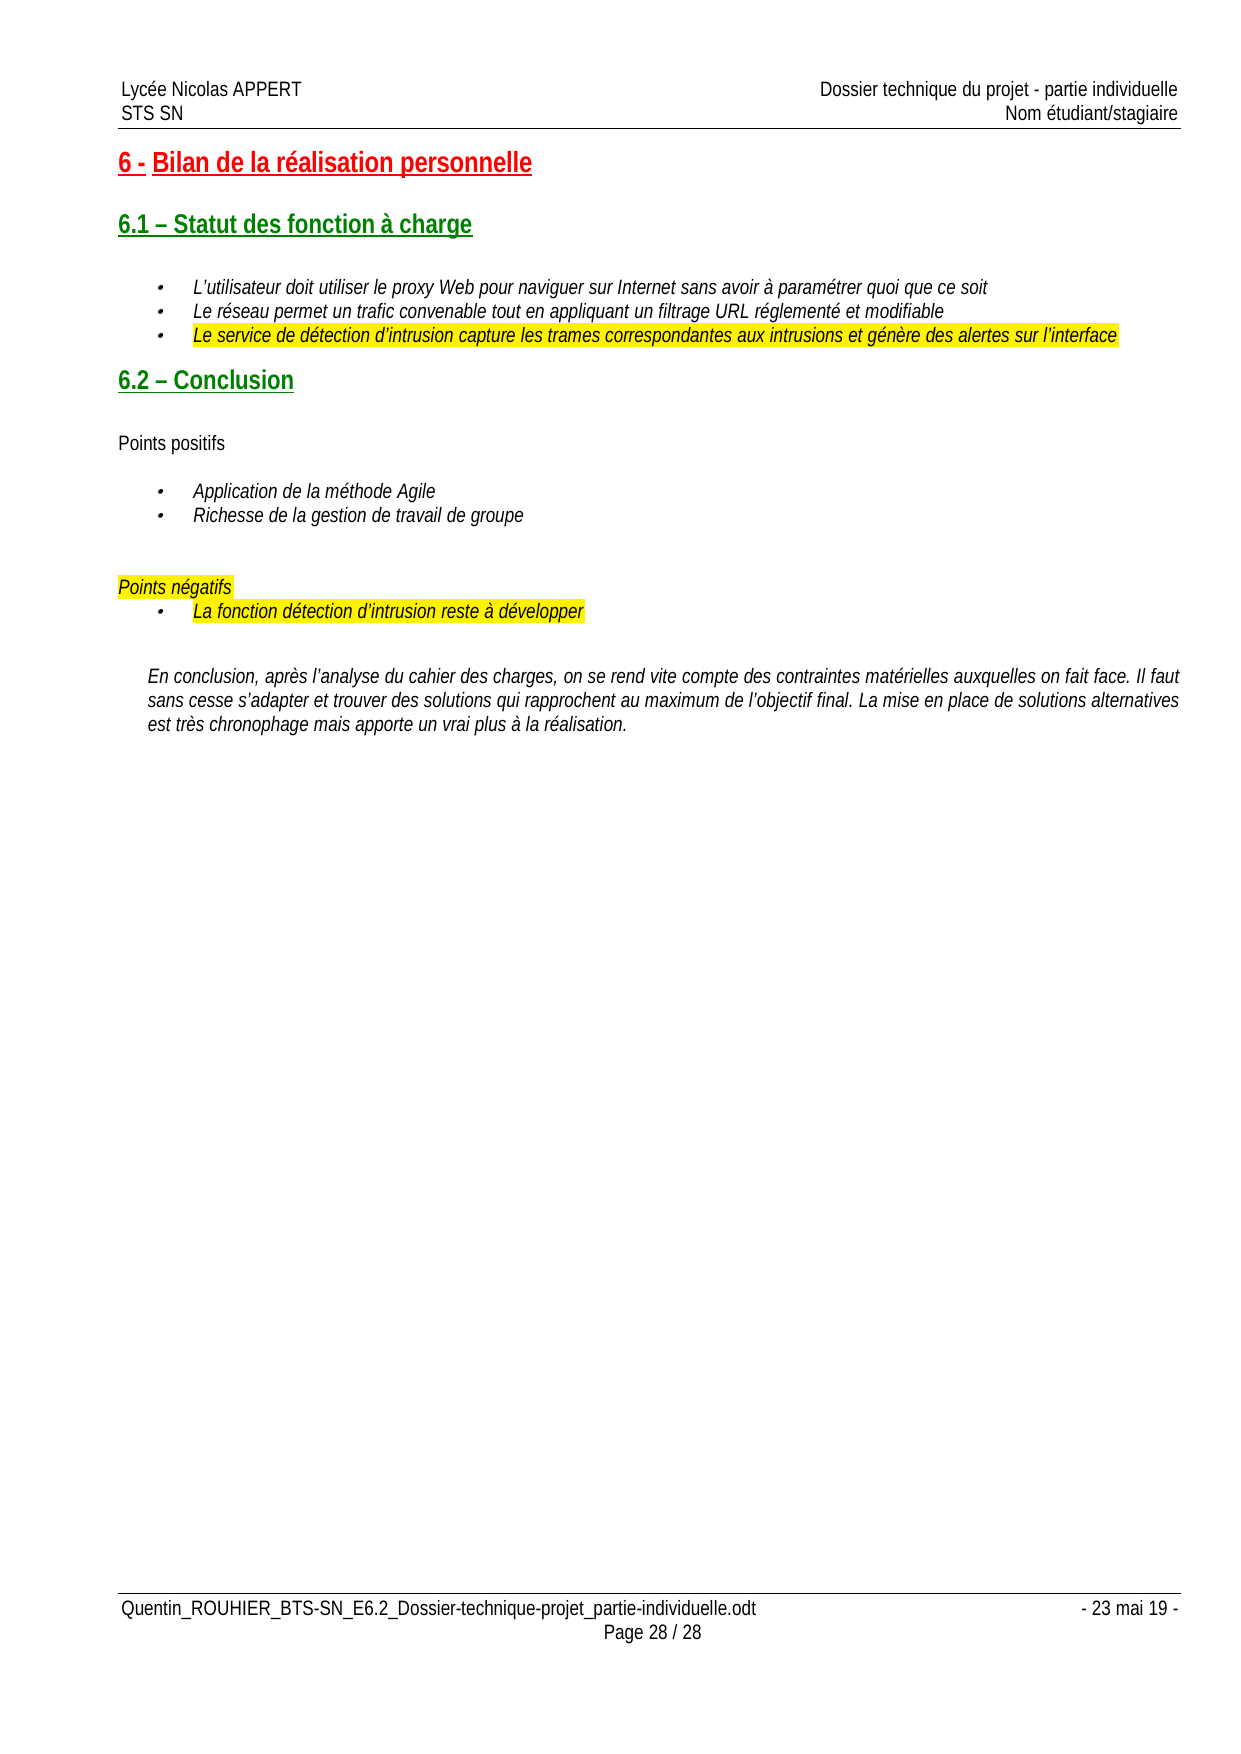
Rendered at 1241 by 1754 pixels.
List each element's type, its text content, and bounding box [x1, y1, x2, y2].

text Points négatifs [118, 575, 1181, 599]
list Le service de détection d’intrusion capture les trames correspondantes aux intrusions et génère des alertes sur l’interface [156, 323, 1181, 347]
list En conclusion, après l’analyse du cahier des charges, on se rend vite compte des contraintes matérielles auxquelles on fait face. Il faut sans cesse s’adapter et trouver des solutions qui rapprochent au maximum de l’objectif final. La mise en place de solutions alternatives est très chronophage mais apporte un vrai plus à la réalisation. [118, 664, 1181, 736]
list Application de la méthode Agile [156, 479, 1181, 503]
subtitle 6 - Bilan de la réalisation personnelle [118, 145, 1181, 178]
subtitle 6.1 – Statut des fonction à charge [118, 208, 1181, 239]
list Le réseau permet un trafic convenable tout en appliquant un filtrage URL réglementé et modifiable [156, 299, 1181, 323]
subtitle 6.2 – Conclusion [118, 364, 1181, 395]
list L’utilisateur doit utiliser le proxy Web pour naviguer sur Internet sans avoir à paramétrer quoi que ce soit [156, 275, 1181, 299]
text Points positifs [118, 431, 1181, 455]
list La fonction détection d’intrusion reste à développer [156, 599, 1181, 623]
list Richesse de la gestion de travail de groupe [156, 503, 1181, 527]
